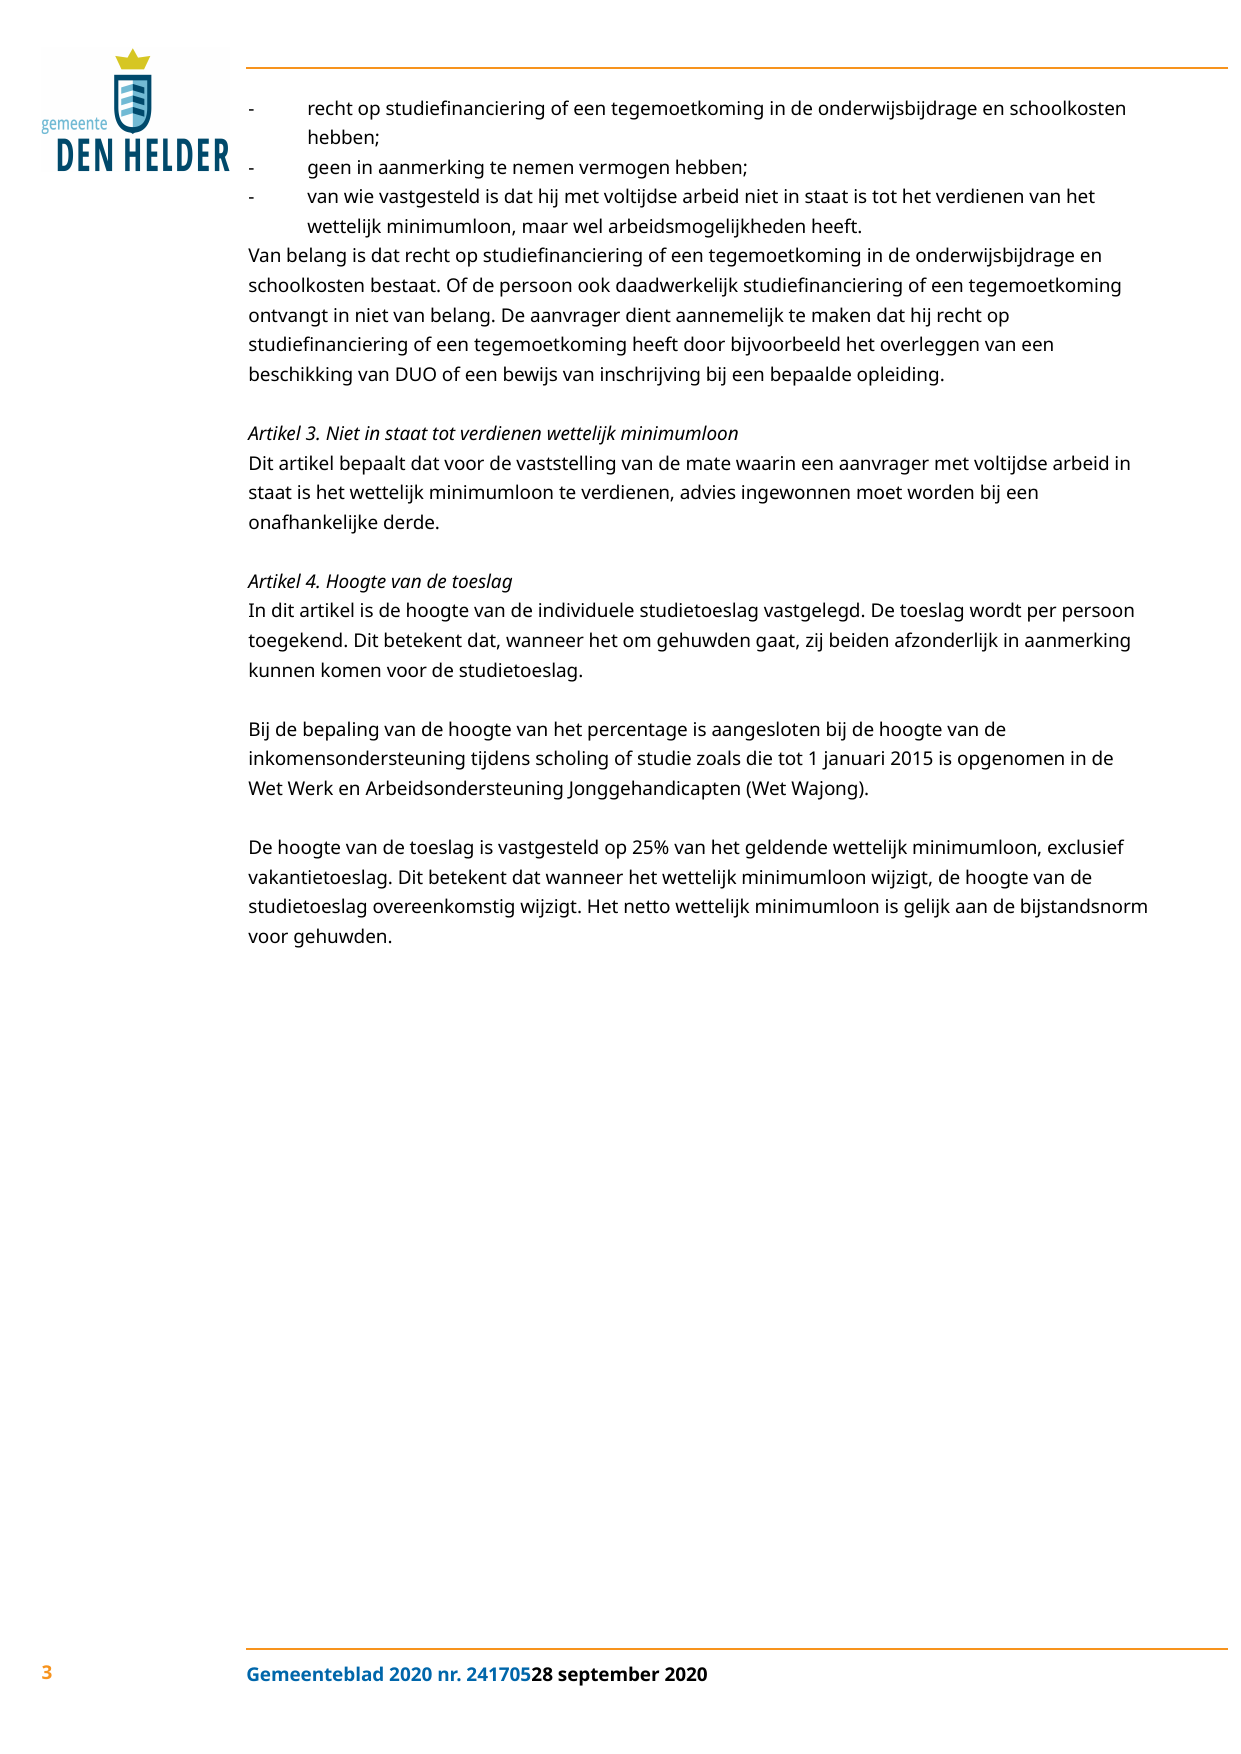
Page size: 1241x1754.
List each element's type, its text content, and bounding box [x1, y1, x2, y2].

picture [130, 157, 135, 172]
picture [41, 47, 231, 172]
picture [220, 160, 224, 172]
picture [182, 144, 187, 165]
text Artikel 4. Hoogte van de toeslag [248, 568, 1152, 594]
picture [63, 144, 68, 165]
list recht op studiefinanciering of een tegemoetkoming in de onderwijsbijdrage en schoolkosten hebben; [248, 95, 1152, 150]
list geen in aanmerking te nemen vermogen hebben; [248, 154, 1152, 180]
picture [100, 154, 106, 172]
list van wie vastgesteld is dat hij met voltijdse arbeid niet in staat is tot het verdienen van het wettelijk minimumloon, maar wel arbeidsmogelijkheden heeft. [248, 183, 1152, 239]
text In dit artikel is de hoogte van de individuele studietoeslag vastgelegd. De toeslag wordt per persoon toegekend. Dit betekent dat, wanneer het om gehuwden gaat, zij beiden afzonderlijk in aanmerking kunnen komen voor de studietoeslag. [248, 598, 1152, 683]
text Van belang is dat recht op studiefinanciering of een tegemoetkoming in de onderwijsbijdrage en schoolkosten bestaat. Of de persoon ook daadwerkelijk studiefinanciering of een tegemoetkoming ontvangt in niet van belang. De aanvrager dient aannemelijk te maken dat hij recht op studiefinanciering of een tegemoetkoming heeft door bijvoorbeeld het overleggen van een beschikking van DUO of een bewijs van inschrijving bij een bepaalde opleiding. [248, 243, 1152, 387]
text De hoogte van de toeslag is vastgesteld op 25% van het geldende wettelijk minimumloon, exclusief vakantietoeslag. Dit betekent dat wanneer het wettelijk minimumloon wijzigt, de hoogte van de studietoeslag overeenkomstig wijzigt. Het netto wettelijk minimumloon is gelijk aan de bijstandsnorm voor gehuwden. [248, 834, 1152, 949]
text Dit artikel bepaalt dat voor de vaststelling van de mate waarin een aanvrager met voltijdse arbeid in staat is het wettelijk minimumloon te verdienen, advies ingewonnen moet worden bij een onafhankelijke derde. [248, 450, 1152, 535]
text Bij de bepaling van de hoogte van het percentage is aangesloten bij de hoogte van de inkomensondersteuning tijdens scholing of studie zoals die tot 1 januari 2015 is opgenomen in de Wet Werk en Arbeidsondersteuning Jonggehandicapten (Wet Wajong). [248, 716, 1152, 801]
text Artikel 3. Niet in staat tot verdienen wettelijk minimumloon [248, 420, 1152, 446]
